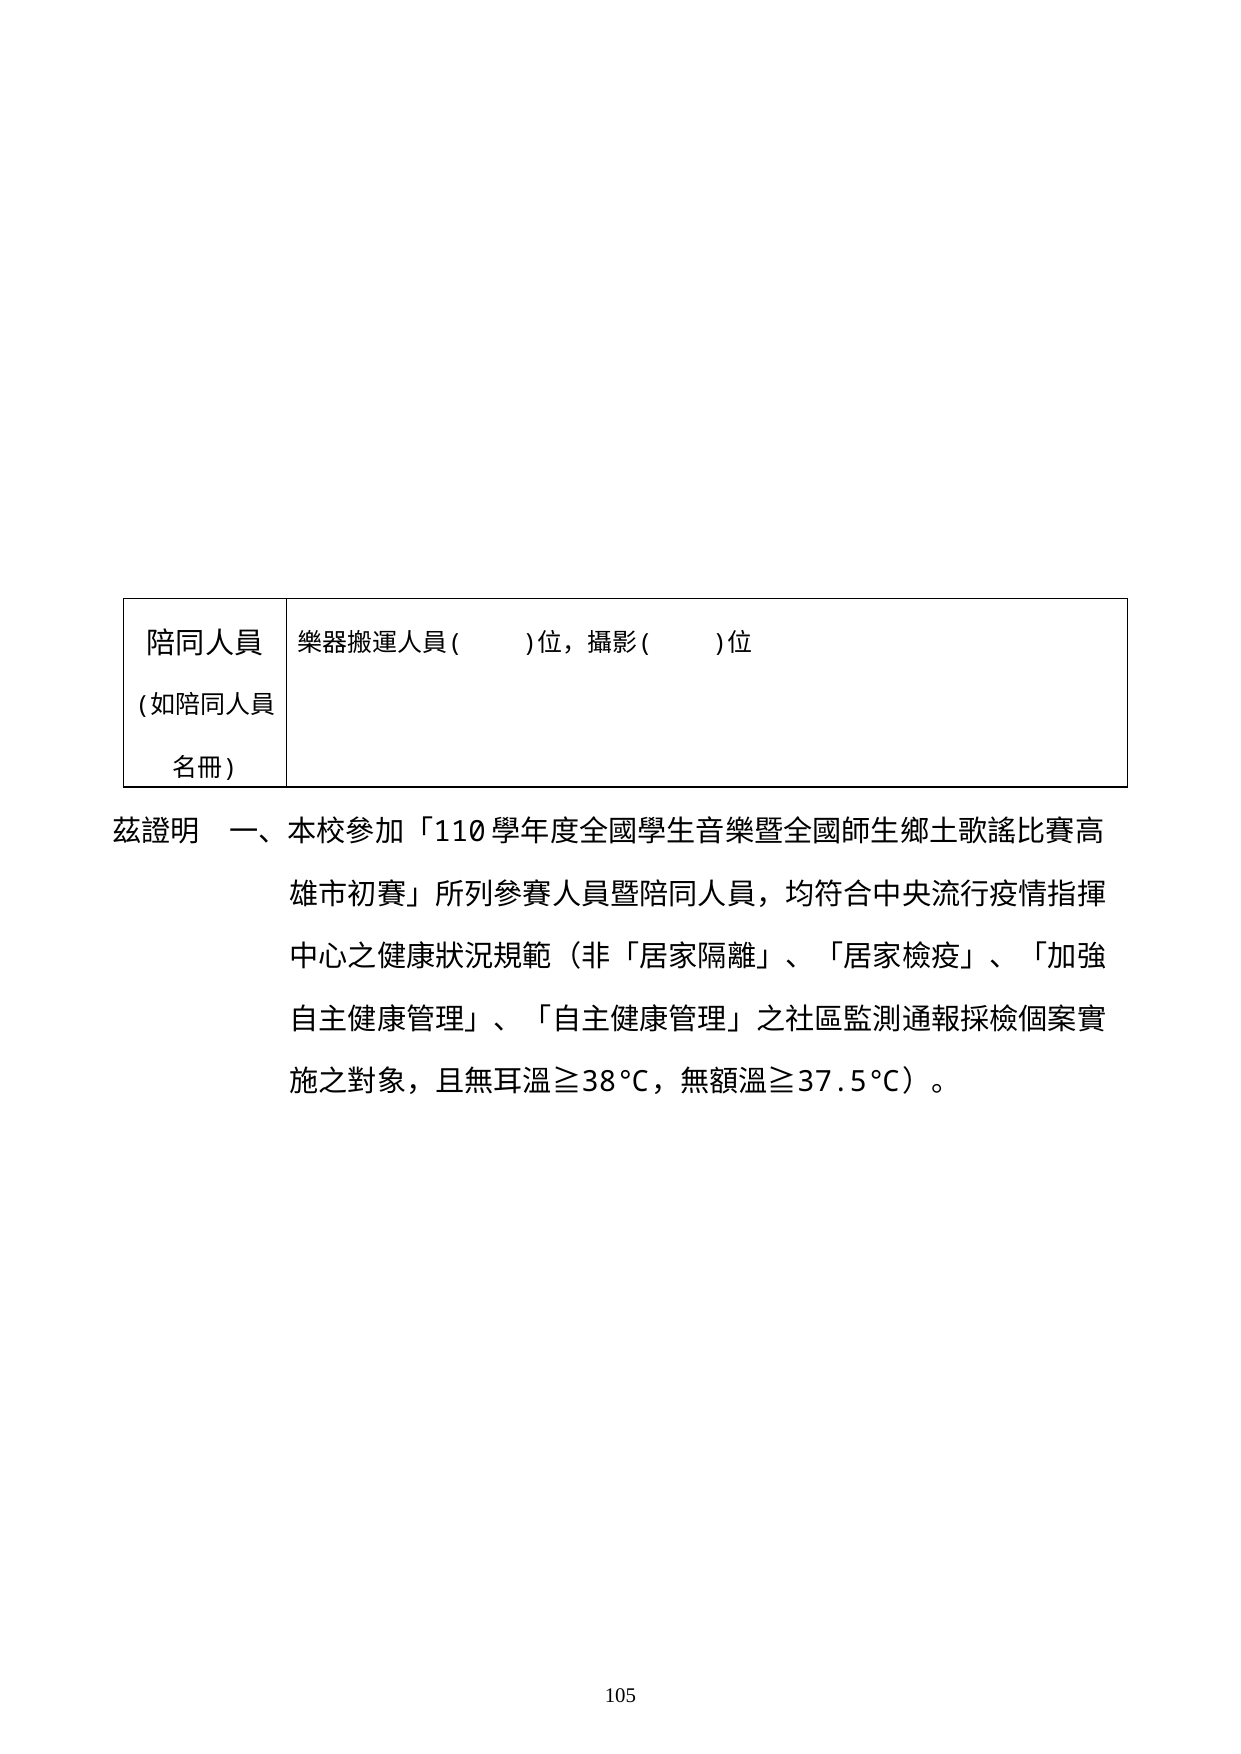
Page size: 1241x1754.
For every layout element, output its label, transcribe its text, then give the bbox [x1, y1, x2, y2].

table_cell 陪同人員 (如陪同人員名冊) [124, 599, 286, 786]
table_cell 樂器搬運人員( )位，攝影( )位 [287, 599, 1127, 786]
text 茲證明 一、本校參加「110學年度全國學生音樂暨全國師生鄉土歌謠比賽高雄市初賽」所列參賽人員暨陪同人員，均符合中央流行疫情指揮中心之健康狀況規範（非「居家隔離」、「居家檢疫」、「加強自主健康管理」、「自主健康管理」之社區監測通報採檢個案實施之對象，且無耳溫≧38℃，無額溫≧37.5℃）。 [112, 787, 1128, 1100]
